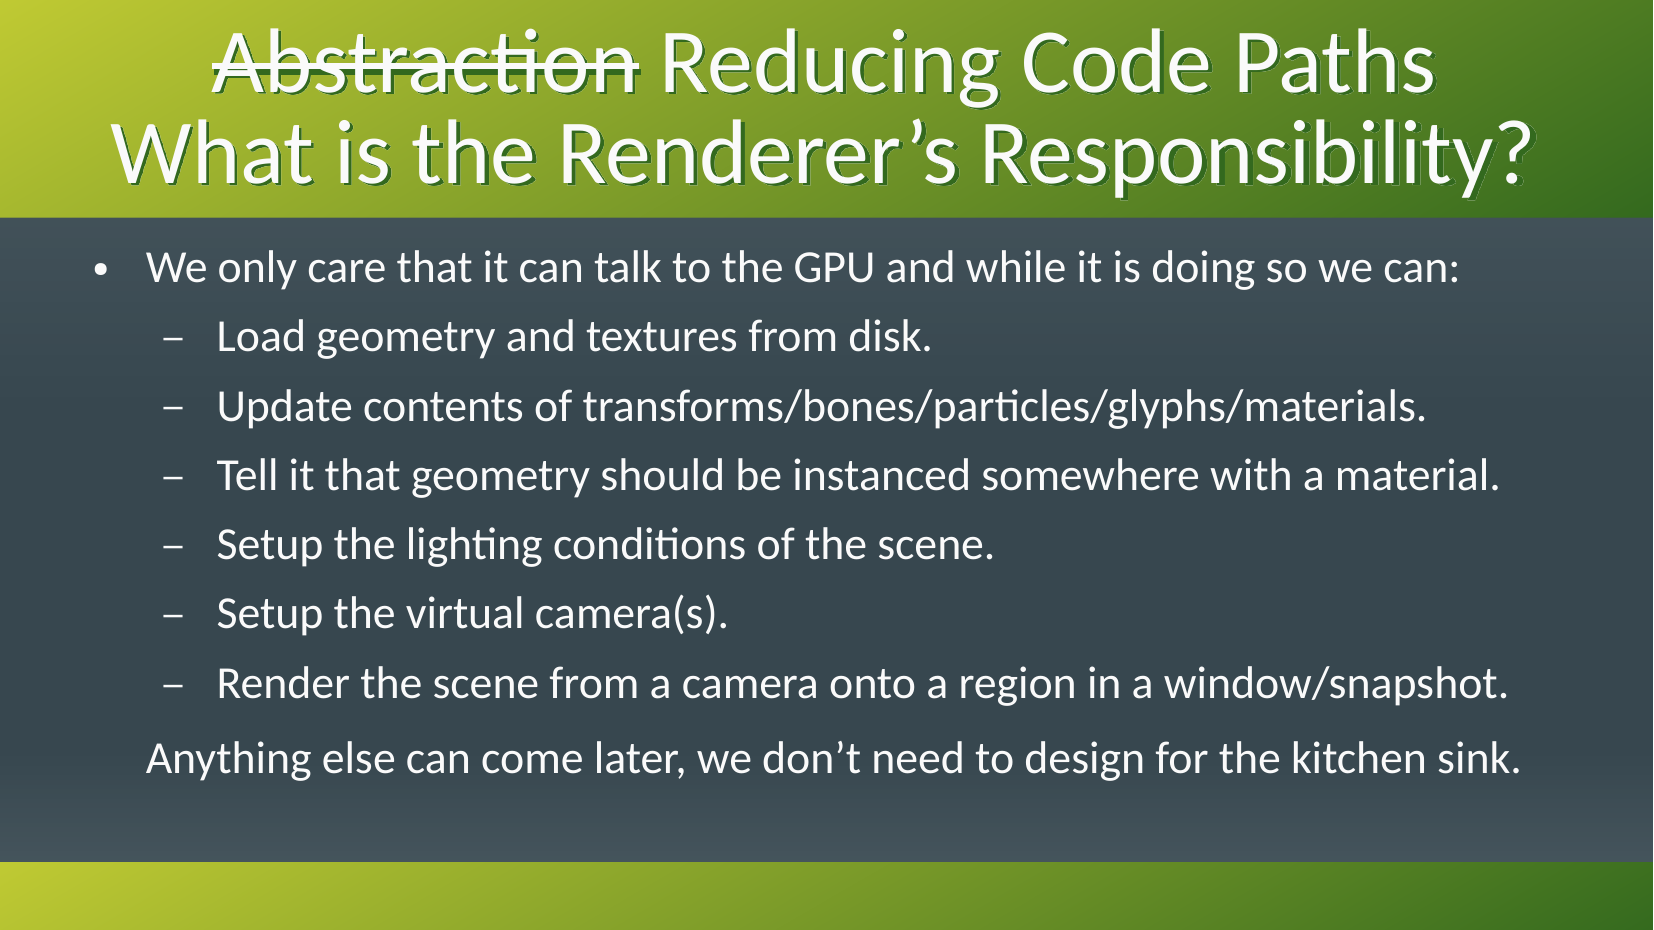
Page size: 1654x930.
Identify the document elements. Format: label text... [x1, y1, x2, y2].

title Abstraction Reducing Code Paths What is the Renderer’s Responsibility? [74, 23, 1575, 207]
list We only care that it can talk to the GPU and while it is doing so we can: Load geometry and textures from disk. Update contents of transforms/bones/particles/glyphs/materials. Tell it that geometry should be instanced somewhere with a material. Setup the lighting conditions of the scene. Setup the virtual camera(s). Render the scene from a camera onto a region in a window/snapshot. Anything else can come later, we don’t need to design for the kitchen sink. [74, 248, 1575, 825]
